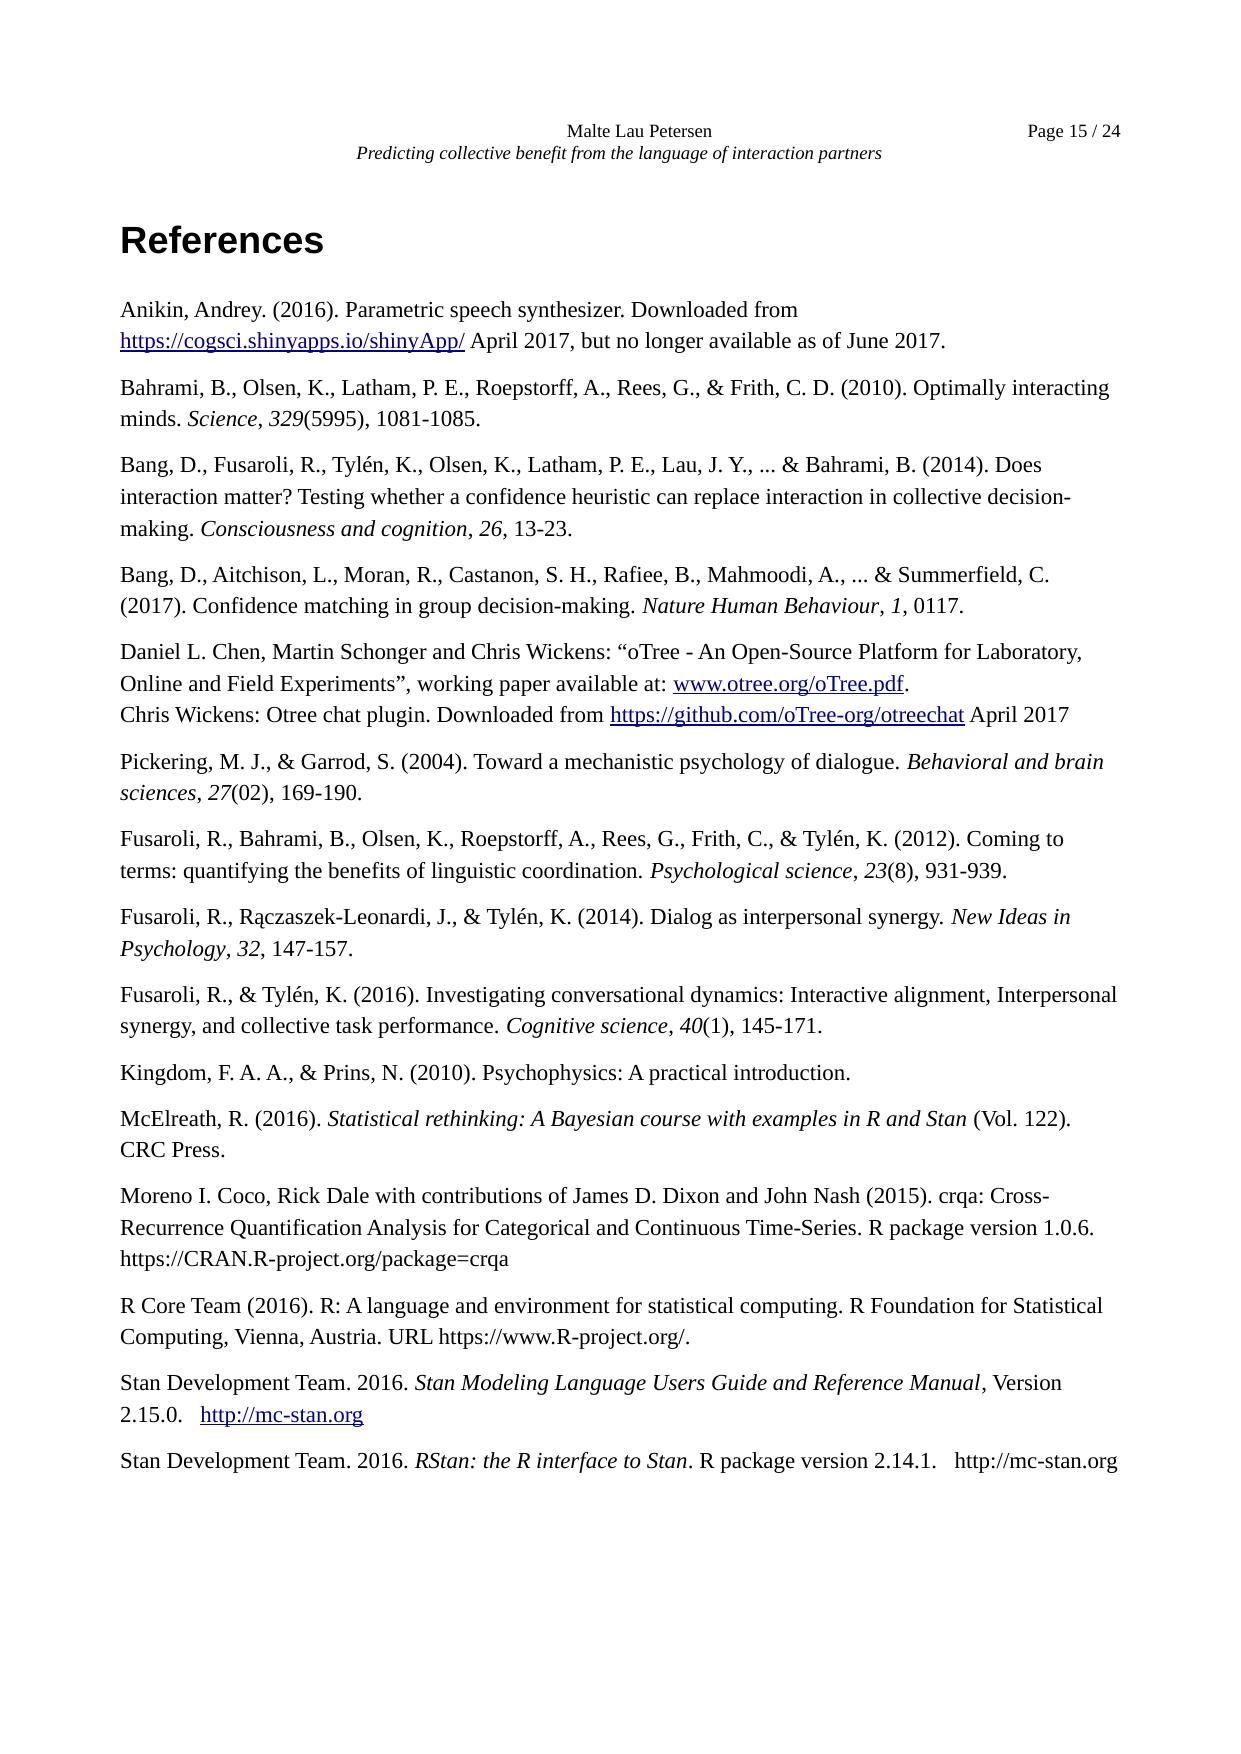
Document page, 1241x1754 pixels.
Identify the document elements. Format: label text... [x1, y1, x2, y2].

text Fusaroli, R., & Tylén, K. (2016). Investigating conversational dynamics: Interactive alignment, Interpersonal synergy, and collective task performance. Cognitive science, 40(1), 145-171. [120, 981, 1121, 1039]
text Pickering, M. J., & Garrod, S. (2004). Toward a mechanistic psychology of dialogue. Behavioral and brain sciences, 27(02), 169-190. [120, 748, 1121, 806]
text Kingdom, F. A. A., & Prins, N. (2010). Psychophysics: A practical introduction. [120, 1058, 1121, 1085]
text Moreno I. Coco, Rick Dale with contributions of James D. Dixon and John Nash (2015). crqa: Cross-Recurrence Quantification Analysis for Categorical and Continuous Time-Series. R package version 1.0.6. https://CRAN.R-project.org/package=crqa [120, 1182, 1121, 1272]
text Fusaroli, R., Bahrami, B., Olsen, K., Roepstorff, A., Rees, G., Frith, C., & Tylén, K. (2012). Coming to terms: quantifying the benefits of linguistic coordination. Psychological science, 23(8), 931-939. [120, 825, 1121, 883]
text Bang, D., Aitchison, L., Moran, R., Castanon, S. H., Rafiee, B., Mahmoodi, A., ... & Summerfield, C. (2017). Confidence matching in group decision-making. Nature Human Behaviour, 1, 0117. [120, 561, 1121, 619]
text McElreath, R. (2016). Statistical rethinking: A Bayesian course with examples in R and Stan (Vol. 122). CRC Press. [120, 1105, 1121, 1163]
text Stan Development Team. 2016. RStan: the R interface to Stan. R package version 2.14.1. http://mc-stan.org [120, 1447, 1121, 1473]
text Fusaroli, R., Rączaszek-Leonardi, J., & Tylén, K. (2014). Dialog as interpersonal synergy. New Ideas in Psychology, 32, 147-157. [120, 903, 1121, 961]
text Bang, D., Fusaroli, R., Tylén, K., Olsen, K., Latham, P. E., Lau, J. Y., ... & Bahrami, B. (2014). Does interaction matter? Testing whether a confidence heuristic can replace interaction in collective decision-making. Consciousness and cognition, 26, 13-23. [120, 451, 1121, 541]
text Bahrami, B., Olsen, K., Latham, P. E., Roepstorff, A., Rees, G., & Frith, C. D. (2010). Optimally interacting minds. Science, 329(5995), 1081-1085. [120, 374, 1121, 432]
text R Core Team (2016). R: A language and environment for statistical computing. R Foundation for Statistical Computing, Vienna, Austria. URL https://www.R-project.org/. [120, 1292, 1121, 1349]
text Anikin, Andrey. (2016). Parametric speech synthesizer. Downloaded from https://cogsci.shinyapps.io/shinyApp/ April 2017, but no longer available as of June 2017. [120, 296, 1121, 354]
text Daniel L. Chen, Martin Schonger and Chris Wickens: “oTree - An Open-Source Platform for Laboratory, Online and Field Experiments”, working paper available at: www.otree.org/oTree.pdf. Chris Wickens: Otree chat plugin. Downloaded from https://github.com/oTree-org/otreechat April 2017 [120, 638, 1121, 728]
subtitle References [120, 218, 1121, 262]
text Stan Development Team. 2016. Stan Modeling Language Users Guide and Reference Manual, Version 2.15.0. http://mc-stan.org [120, 1369, 1121, 1427]
